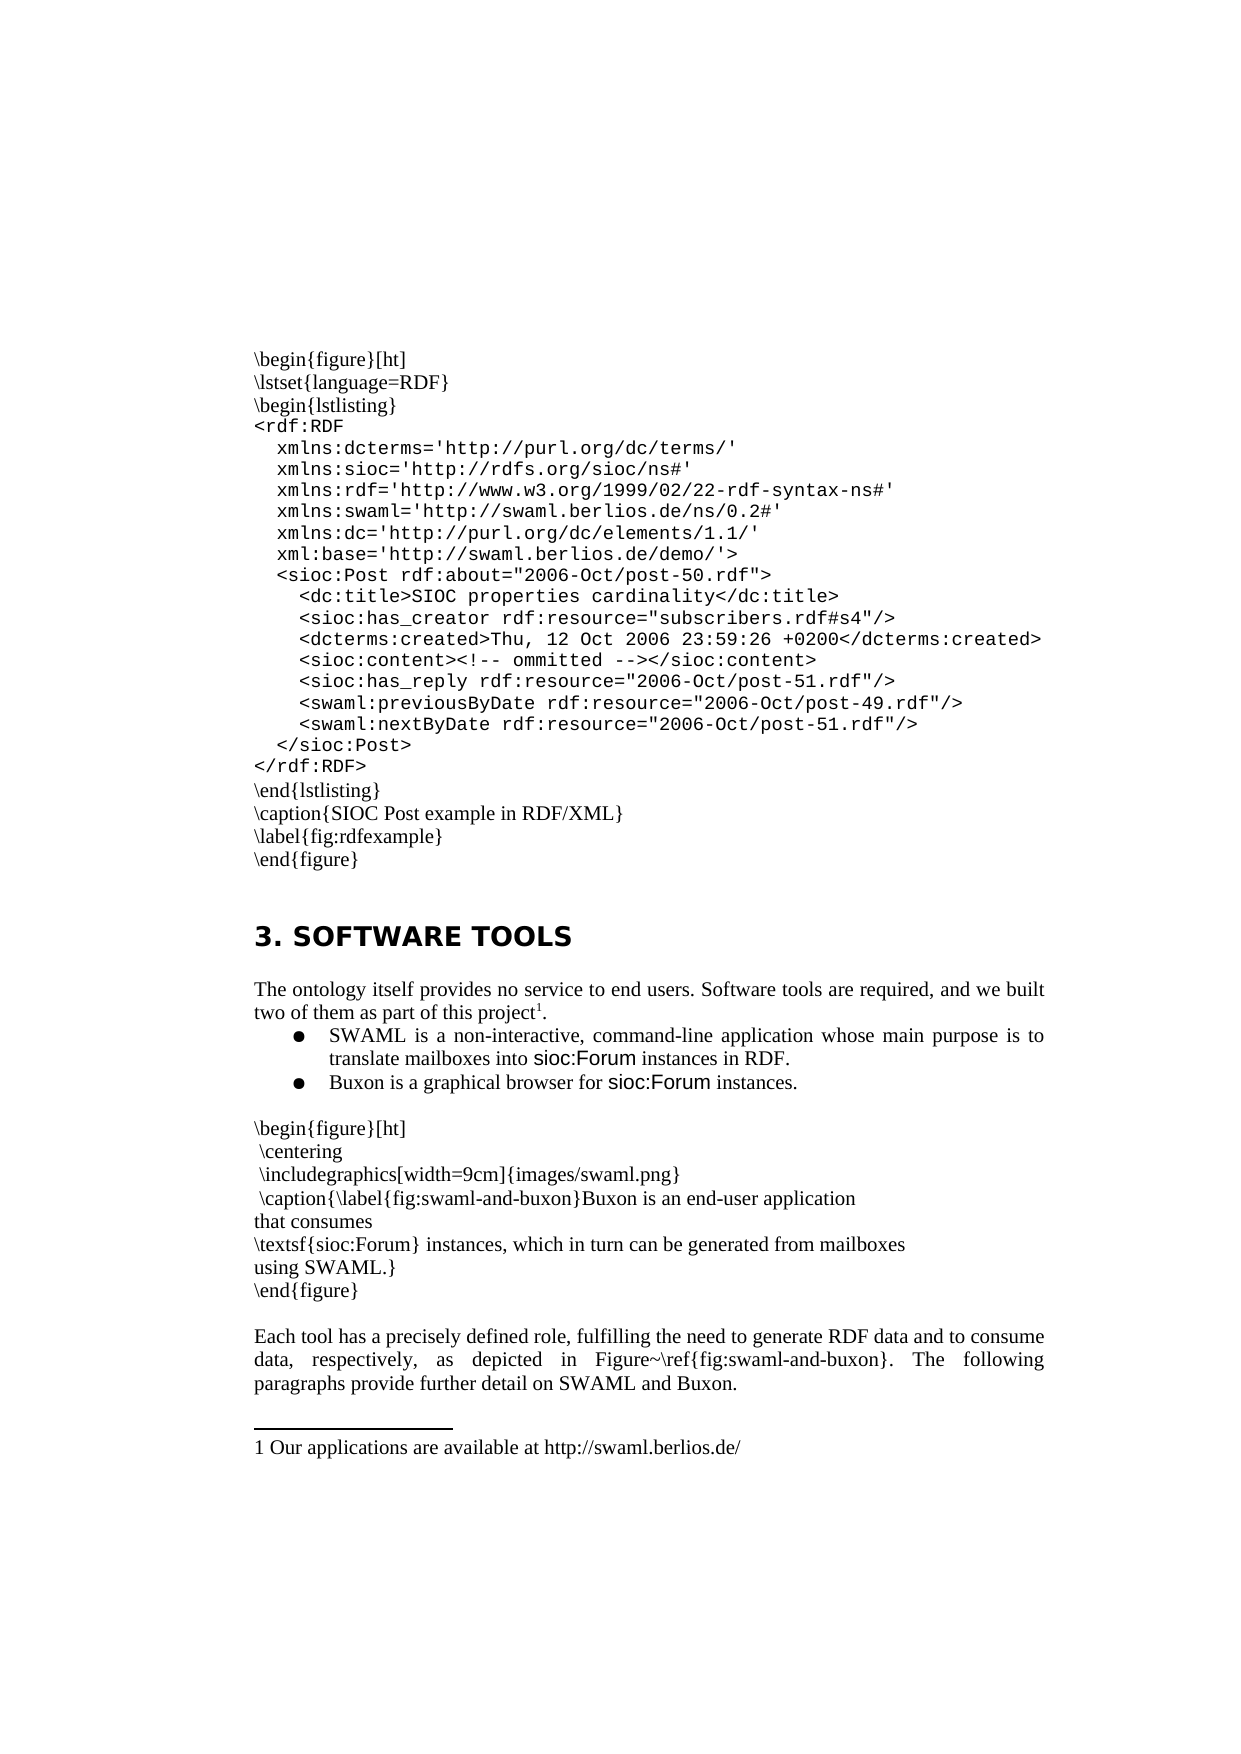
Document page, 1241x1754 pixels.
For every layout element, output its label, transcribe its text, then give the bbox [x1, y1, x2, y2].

text \begin{lstlisting} [254, 394, 1045, 417]
text <sioc:content><!-- ommitted --></sioc:content> [254, 651, 1045, 672]
text <sioc:has_reply rdf:resource="2006-Oct/post-51.rdf"/> [254, 672, 1045, 693]
text \centering [254, 1140, 1045, 1163]
text \end{lstlisting} [254, 778, 1045, 802]
text \includegraphics[width=9cm]{images/swaml.png} [254, 1163, 1045, 1186]
list Buxon is a graphical browser for sioc:Forum instances. [291, 1070, 1045, 1094]
text that consumes [254, 1209, 1045, 1233]
text xmlns:rdf='http://www.w3.org/1999/02/22-rdf-syntax-ns#' [254, 481, 1045, 502]
text </sioc:Post> [254, 736, 1045, 757]
text \textsf{sioc:Forum} instances, which in turn can be generated from mailboxes [254, 1233, 1045, 1256]
text xmlns:dc='http://purl.org/dc/elements/1.1/' [254, 523, 1045, 545]
text <rdf:RDF [254, 417, 1045, 438]
text <dc:title>SIOC properties cardinality</dc:title> [254, 587, 1045, 608]
text \label{fig:rdfexample} [254, 825, 1045, 848]
text \begin{figure}[ht] [254, 348, 1045, 371]
text Our applications are available at http://swaml.berlios.de/ [254, 1436, 1045, 1459]
text xmlns:dcterms='http://purl.org/dc/terms/' [254, 438, 1045, 460]
text \end{figure} [254, 848, 1045, 871]
text <swaml:nextByDate rdf:resource="2006-Oct/post-51.rdf"/> [254, 715, 1045, 736]
list SWAML is a non-interactive, command-line application whose main purpose is to translate mailboxes into sioc:Forum instances in RDF. [291, 1024, 1045, 1070]
text </rdf:RDF> [254, 757, 1045, 778]
text \end{figure} [254, 1279, 1045, 1302]
text using SWAML.} [254, 1256, 1045, 1279]
text The ontology itself provides no service to end users. Software tools are required, and we built two of them as part of this project. [254, 978, 1045, 1024]
text \lstset{language=RDF} [254, 371, 1045, 394]
text <dcterms:created>Thu, 12 Oct 2006 23:59:26 +0200</dcterms:created> [254, 630, 1045, 651]
text Each tool has a precisely defined role, fulfilling the need to generate RDF data and to consume data, respectively, as depicted in Figure~\ref{fig:swaml-and-buxon}. The following paragraphs provide further detail on SWAML and Buxon. [254, 1325, 1045, 1394]
text xmlns:sioc='http://rdfs.org/sioc/ns#' [254, 460, 1045, 481]
text \caption{SIOC Post example in RDF/XML} [254, 802, 1045, 825]
subtitle 3. Software tools [254, 921, 1045, 953]
text <sioc:Post rdf:about="2006-Oct/post-50.rdf"> [254, 566, 1045, 587]
text <swaml:previousByDate rdf:resource="2006-Oct/post-49.rdf"/> [254, 693, 1045, 715]
text <sioc:has_creator rdf:resource="subscribers.rdf#s4"/> [254, 608, 1045, 630]
text \caption{\label{fig:swaml-and-buxon}Buxon is an end-user application [254, 1186, 1045, 1209]
text \begin{figure}[ht] [254, 1117, 1045, 1140]
text xmlns:swaml='http://swaml.berlios.de/ns/0.2#' [254, 502, 1045, 523]
text xml:base='http://swaml.berlios.de/demo/'> [254, 545, 1045, 566]
